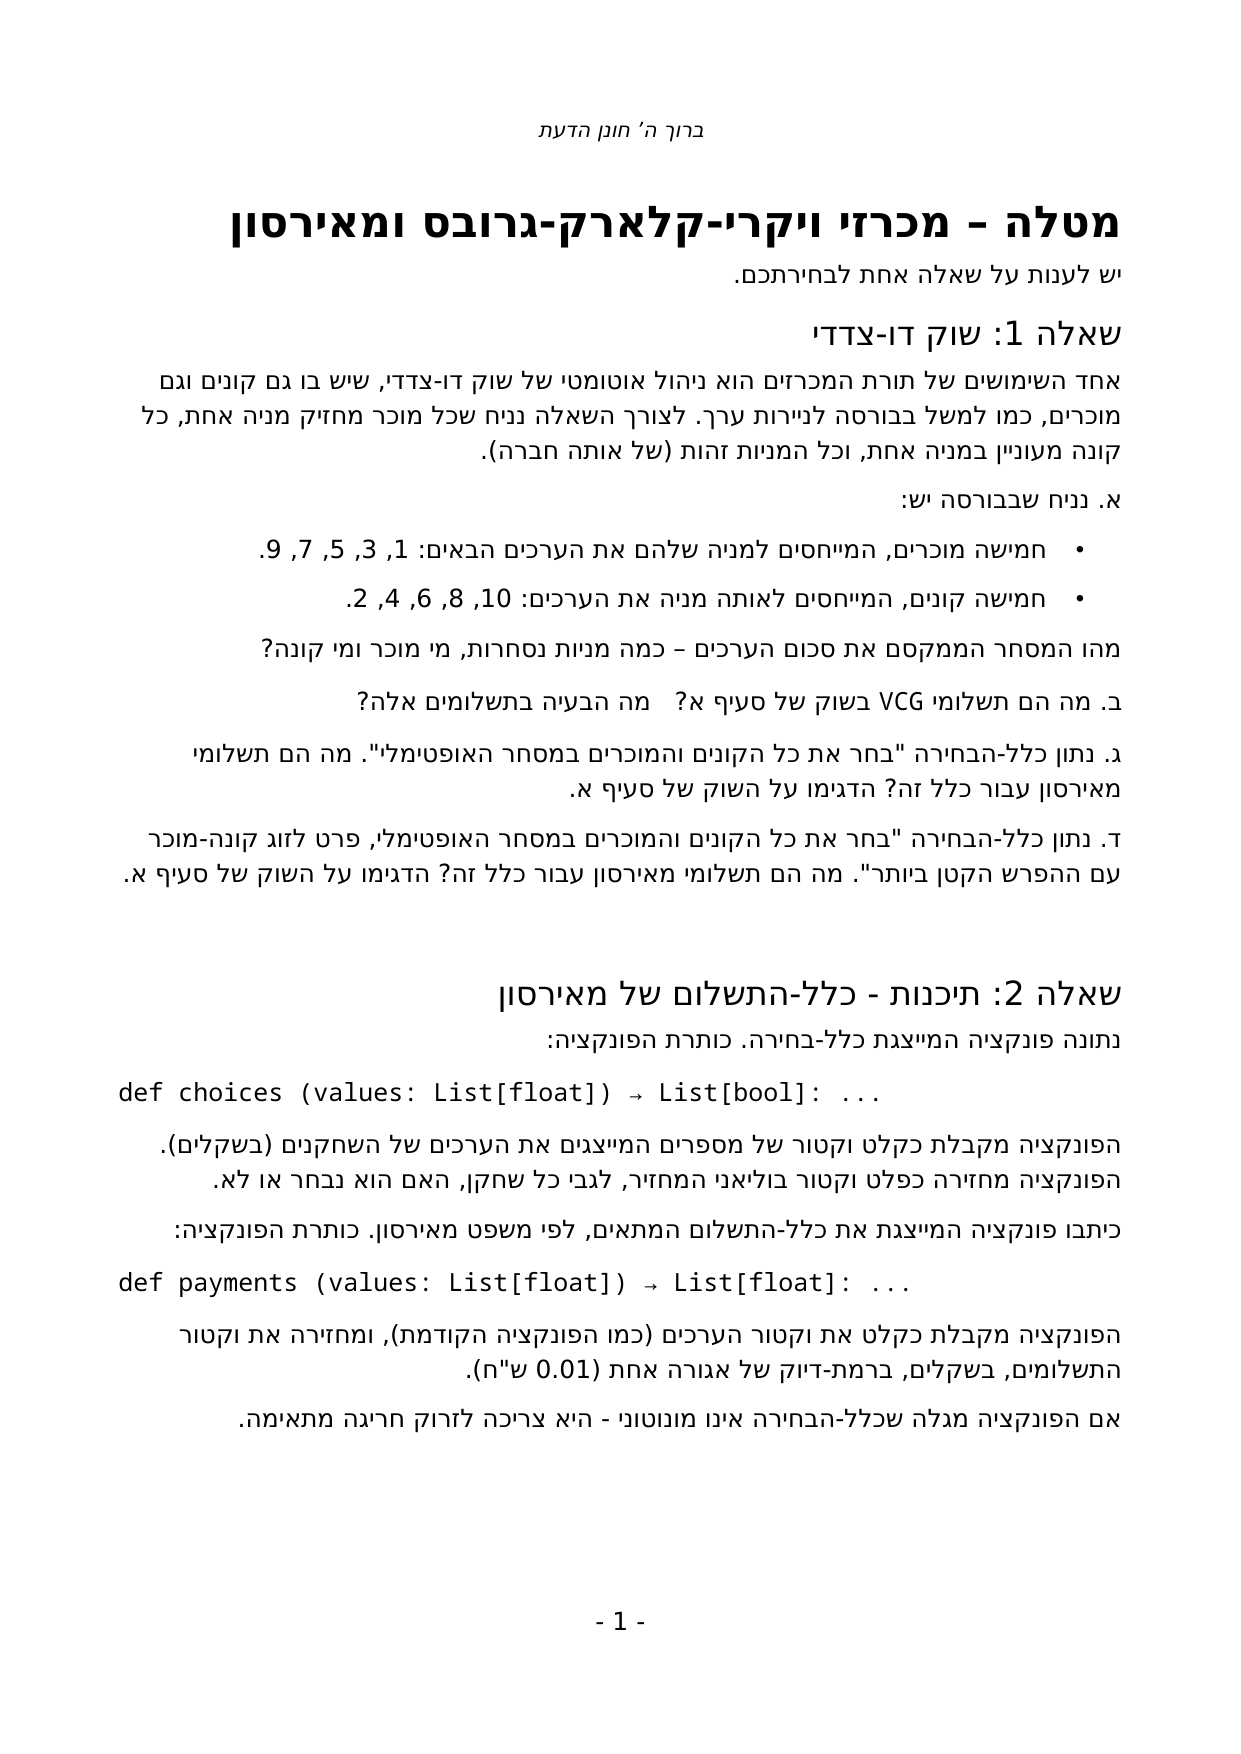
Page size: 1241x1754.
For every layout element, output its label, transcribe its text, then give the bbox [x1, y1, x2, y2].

text הפונקציה מקבלת כקלט את וקטור הערכים (כמו הפונקציה הקודמת), ומחזירה את וקטור התשלומים, בשקלים, ברמת-דיוק של אגורה אחת (0.01 ש"ח). [118, 1320, 1122, 1384]
text def payments (values: List[float]) → List[float]: ... [118, 1265, 1122, 1299]
text ג. נתון כלל-הבחירה "בחר את כל הקונים והמוכרים במסחר האופטימלי". מה הם תשלומי מאירסון עבור כלל זה? הדגימו על השוק של סעיף א. [118, 739, 1122, 803]
text def choices (values: List[float]) → List[bool]: ... [118, 1075, 1122, 1109]
text יש לענות על שאלה אחת לבחירתכם. [118, 260, 1122, 289]
list חמישה קונים, המייחסים לאותה מניה את הערכים: 10, 8, 6, 4, 2. [118, 584, 1084, 614]
subtitle שאלה 2: תיכנות - כלל-התשלום של מאירסון [118, 974, 1122, 1013]
text ד. נתון כלל-הבחירה "בחר את כל הקונים והמוכרים במסחר האופטימלי, פרט לזוג קונה-מוכר עם ההפרש הקטן ביותר". מה הם תשלומי מאירסון עבור כלל זה? הדגימו על השוק של סעיף א. [118, 824, 1122, 888]
list חמישה מוכרים, המייחסים למניה שלהם את הערכים הבאים: 1, 3, 5, 7, 9. [118, 535, 1084, 564]
text מהו המסחר הממקסם את סכום הערכים – כמה מניות נסחרות, מי מוכר ומי קונה? [118, 634, 1122, 663]
subtitle מטלה – מכרזי ויקרי-קלארק-גרובס ומאירסון [118, 197, 1122, 248]
text נתונה פונקציה המייצגת כלל-בחירה. כותרת הפונקציה: [118, 1026, 1122, 1055]
subtitle שאלה 1: שוק דו-צדדי [118, 314, 1122, 353]
text א. נניח שבבורסה יש: [118, 485, 1122, 514]
text אם הפונקציה מגלה שכלל-הבחירה אינו מונוטוני - היא צריכה לזרוק חריגה מתאימה. [118, 1405, 1122, 1434]
text כיתבו פונקציה המייצגת את כלל-התשלום המתאים, לפי משפט מאירסון. כותרת הפונקציה: [118, 1215, 1122, 1244]
text הפונקציה מקבלת כקלט וקטור של מספרים המייצגים את הערכים של השחקנים (בשקלים). הפונקציה מחזירה כפלט וקטור בוליאני המחזיר, לגבי כל שחקן, האם הוא נבחר או לא. [118, 1131, 1122, 1195]
text ב. מה הם תשלומי VCG בשוק של סעיף א? מה הבעיה בתשלומים אלה? [118, 684, 1122, 718]
text אחד השימושים של תורת המכרזים הוא ניהול אוטומטי של שוק דו-צדדי, שיש בו גם קונים וגם מוכרים, כמו למשל בבורסה לניירות ערך. לצורך השאלה נניח שכל מוכר מחזיק מניה אחת, כל קונה מעוניין במניה אחת, וכל המניות זהות (של אותה חברה). [118, 366, 1122, 465]
